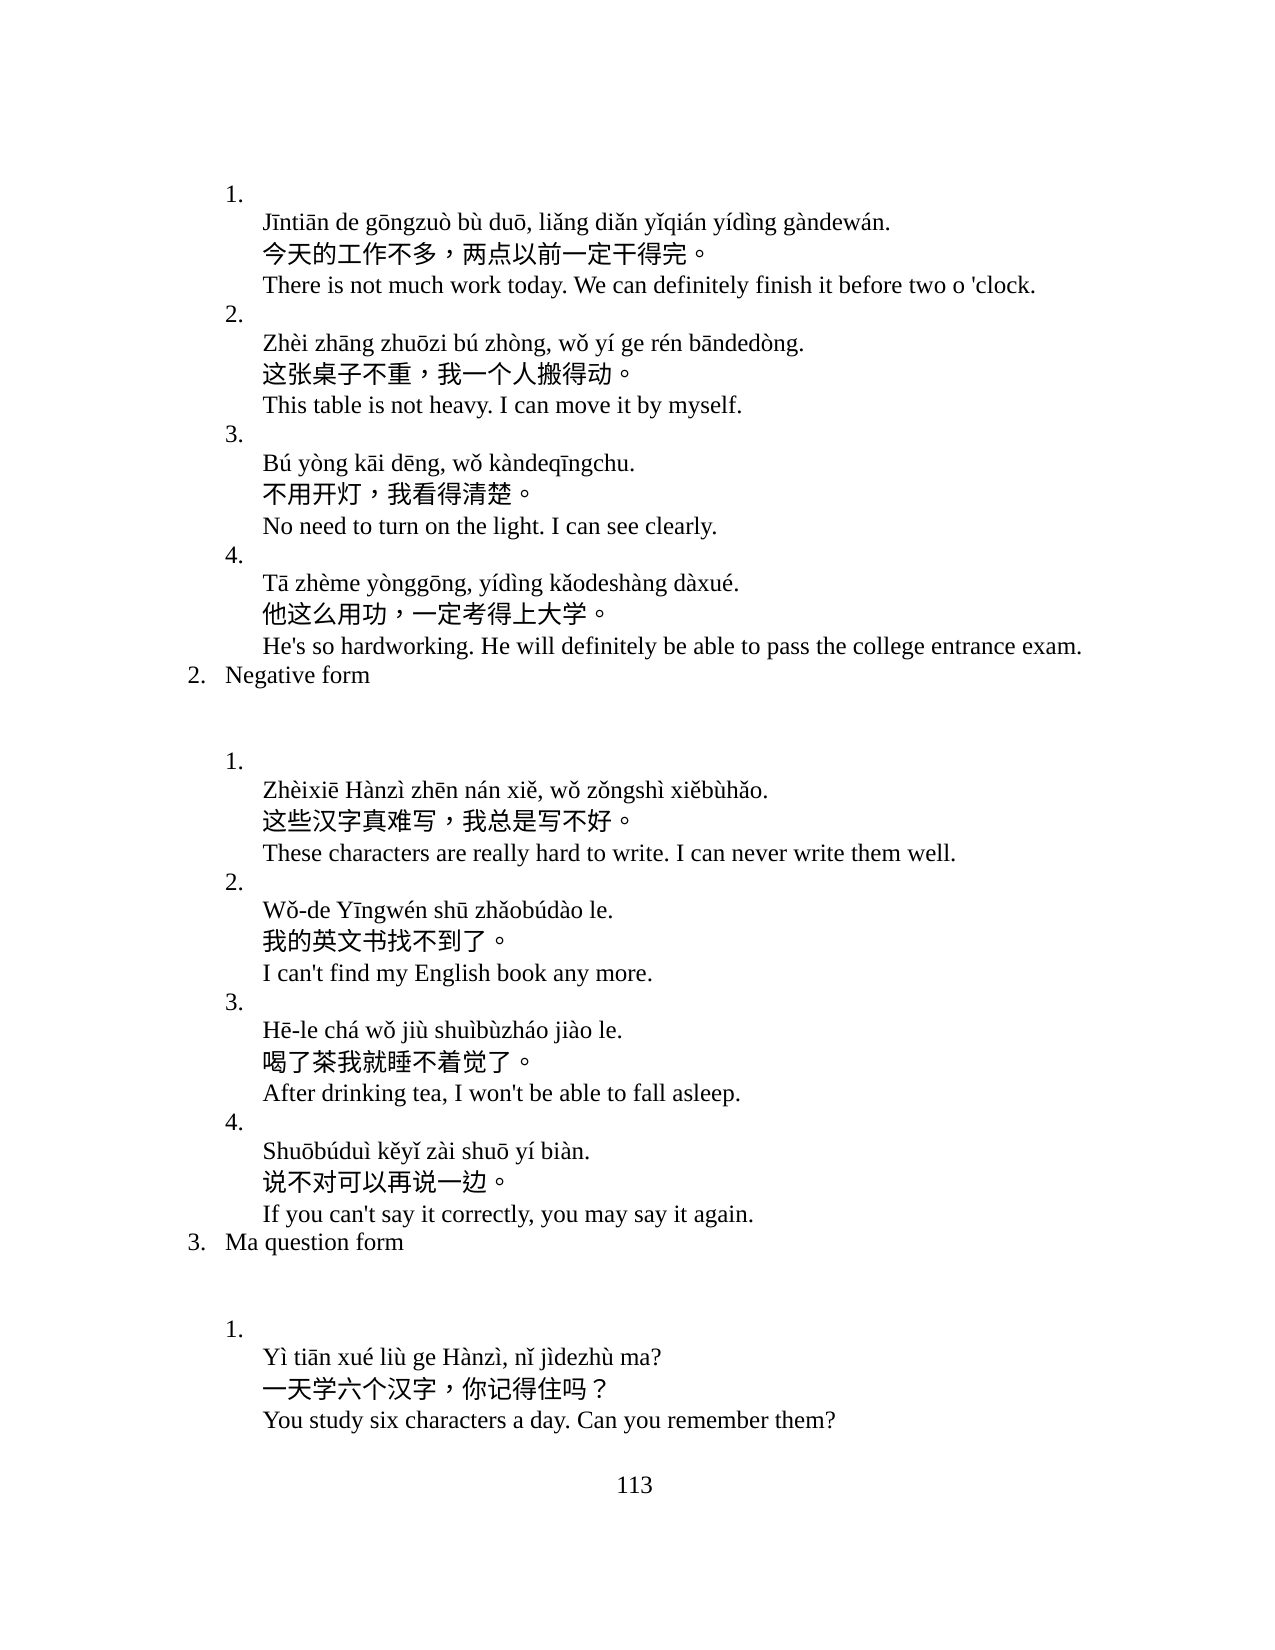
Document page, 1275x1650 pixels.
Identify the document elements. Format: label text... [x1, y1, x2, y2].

list Negative form [187, 660, 1125, 746]
list Zhèixiē Hànzì zhēn nán xiě, wǒ zǒngshì xiěbùhǎo. 这些汉字真难写，我总是写不好。 These characters are really hard to write. I can never write them well. [225, 746, 1125, 867]
list Bú yòng kāi dēng, wǒ kàndeqīngchu. 不用开灯，我看得清楚。 No need to turn on the light. I can see clearly. [225, 419, 1125, 540]
list Jīntiān de gōngzuò bù duō, liǎng diǎn yǐqián yídìng gàndewán. 今天的工作不多，两点以前一定干得完。 There is not much work today. We can definitely finish it before two o 'clock. [225, 179, 1125, 299]
list Hē-le chá wǒ jiù shuìbùzháo jiào le. 喝了茶我就睡不着觉了。 After drinking tea, I won't be able to fall asleep. [225, 987, 1125, 1107]
list Wǒ-de Yīngwén shū zhǎobúdào le. 我的英文书找不到了。 I can't find my English book any more. [225, 867, 1125, 987]
list Shuōbúduì kěyǐ zài shuō yí biàn. 说不对可以再说一边。 If you can't say it correctly, you may say it again. [225, 1107, 1125, 1227]
list [187, 150, 1125, 179]
list Zhèi zhāng zhuōzi bú zhòng, wǒ yí ge rén bāndedòng. 这张桌子不重，我一个人搬得动。 This table is not heavy. I can move it by myself. [225, 299, 1125, 419]
list Ma question form [187, 1227, 1125, 1314]
list Yì tiān xué liù ge Hànzì, nǐ jìdezhù ma? 一天学六个汉字，你记得住吗？ You study six characters a day. Can you remember them? [225, 1314, 1125, 1434]
list Tā zhème yònggōng, yídìng kǎodeshàng dàxué. 他这么用功，一定考得上大学。 He's so hardworking. He will definitely be able to pass the college entrance exam. [225, 540, 1125, 660]
